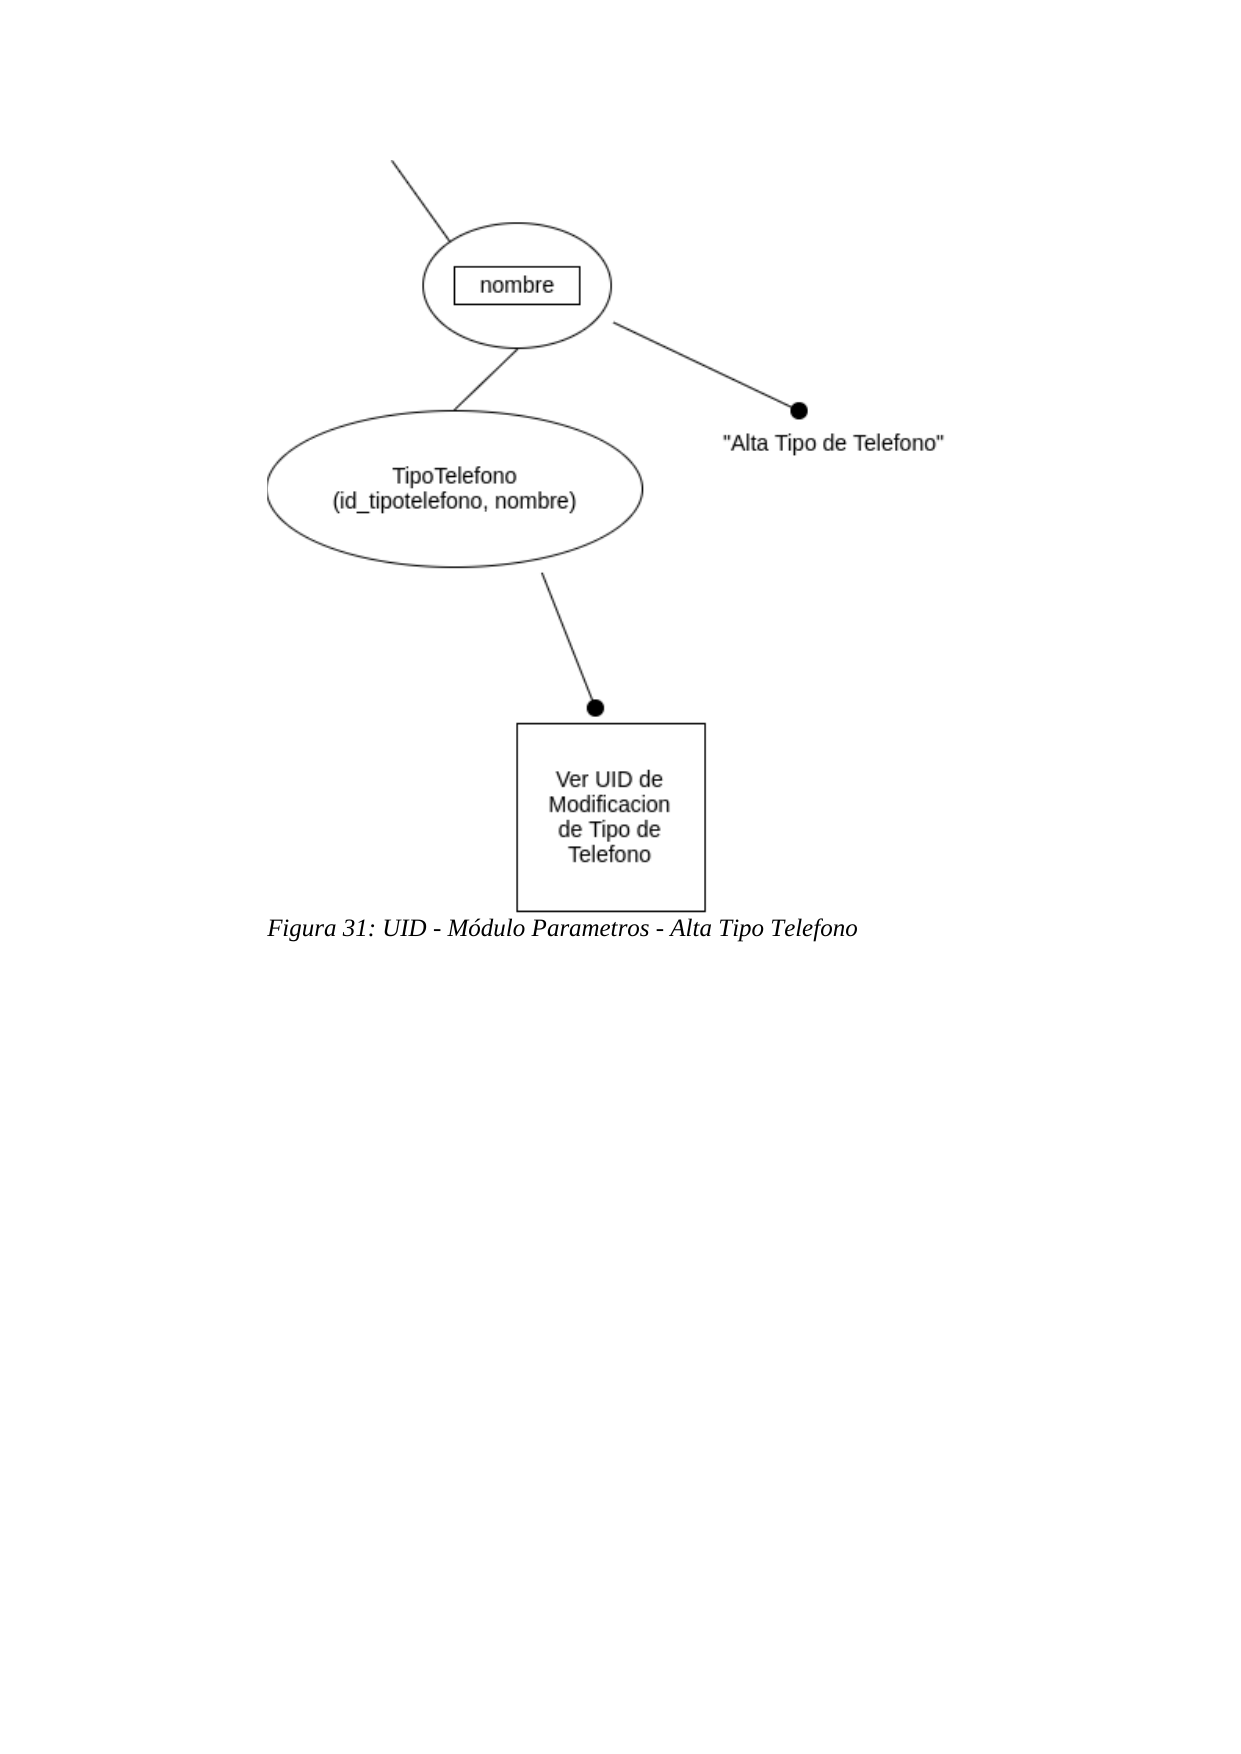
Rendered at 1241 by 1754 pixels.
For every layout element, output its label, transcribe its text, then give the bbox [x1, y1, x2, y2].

text Figura 31: UID - Módulo Parametros - Alta Tipo Telefono [267, 914, 973, 942]
picture [267, 160, 974, 914]
